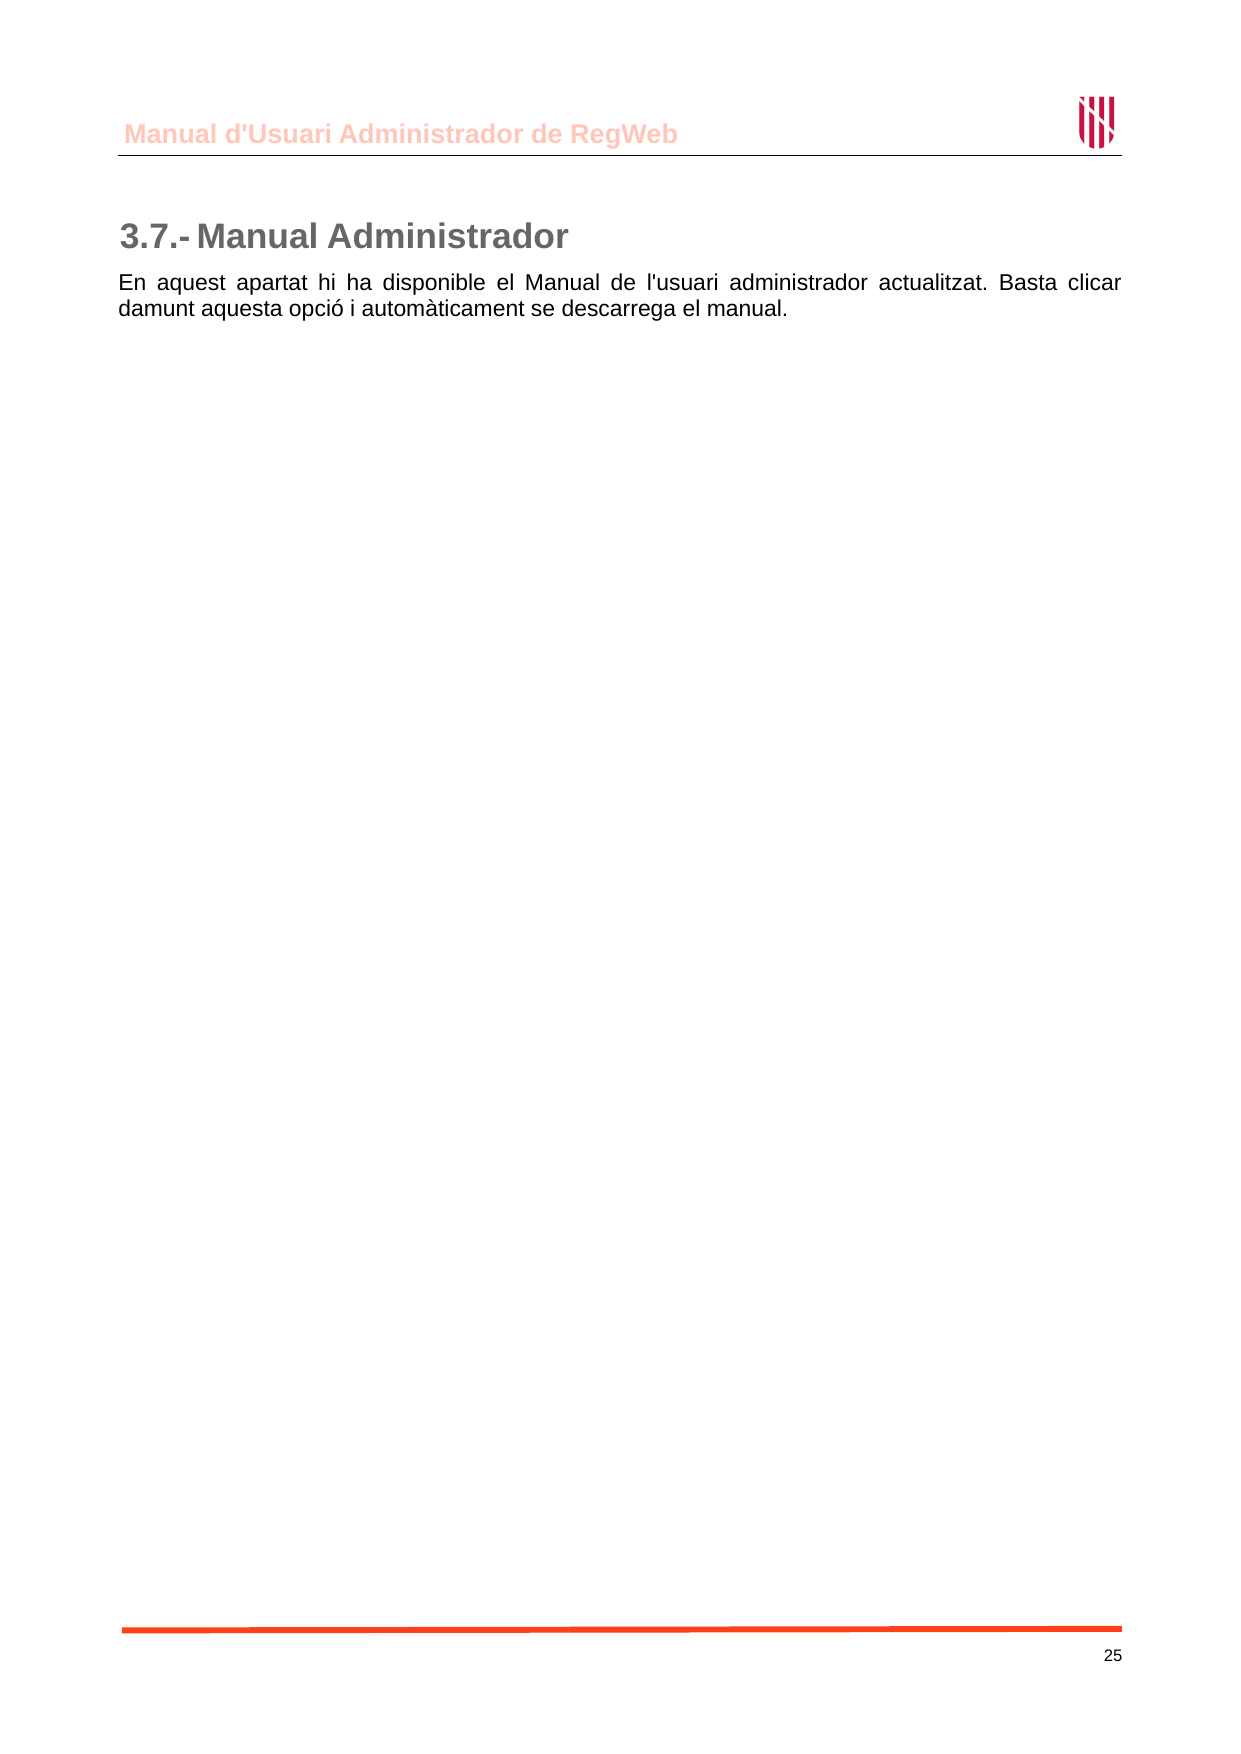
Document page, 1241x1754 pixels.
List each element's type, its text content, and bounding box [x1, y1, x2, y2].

picture [1076, 94, 1117, 150]
subtitle Manual Administrador [119, 216, 1122, 256]
text En aquest apartat hi ha disponible el Manual de l'usuari administrador actualitzat. Basta clicar damunt aquesta opció i automàticament se descarrega el manual. [118, 269, 1122, 322]
